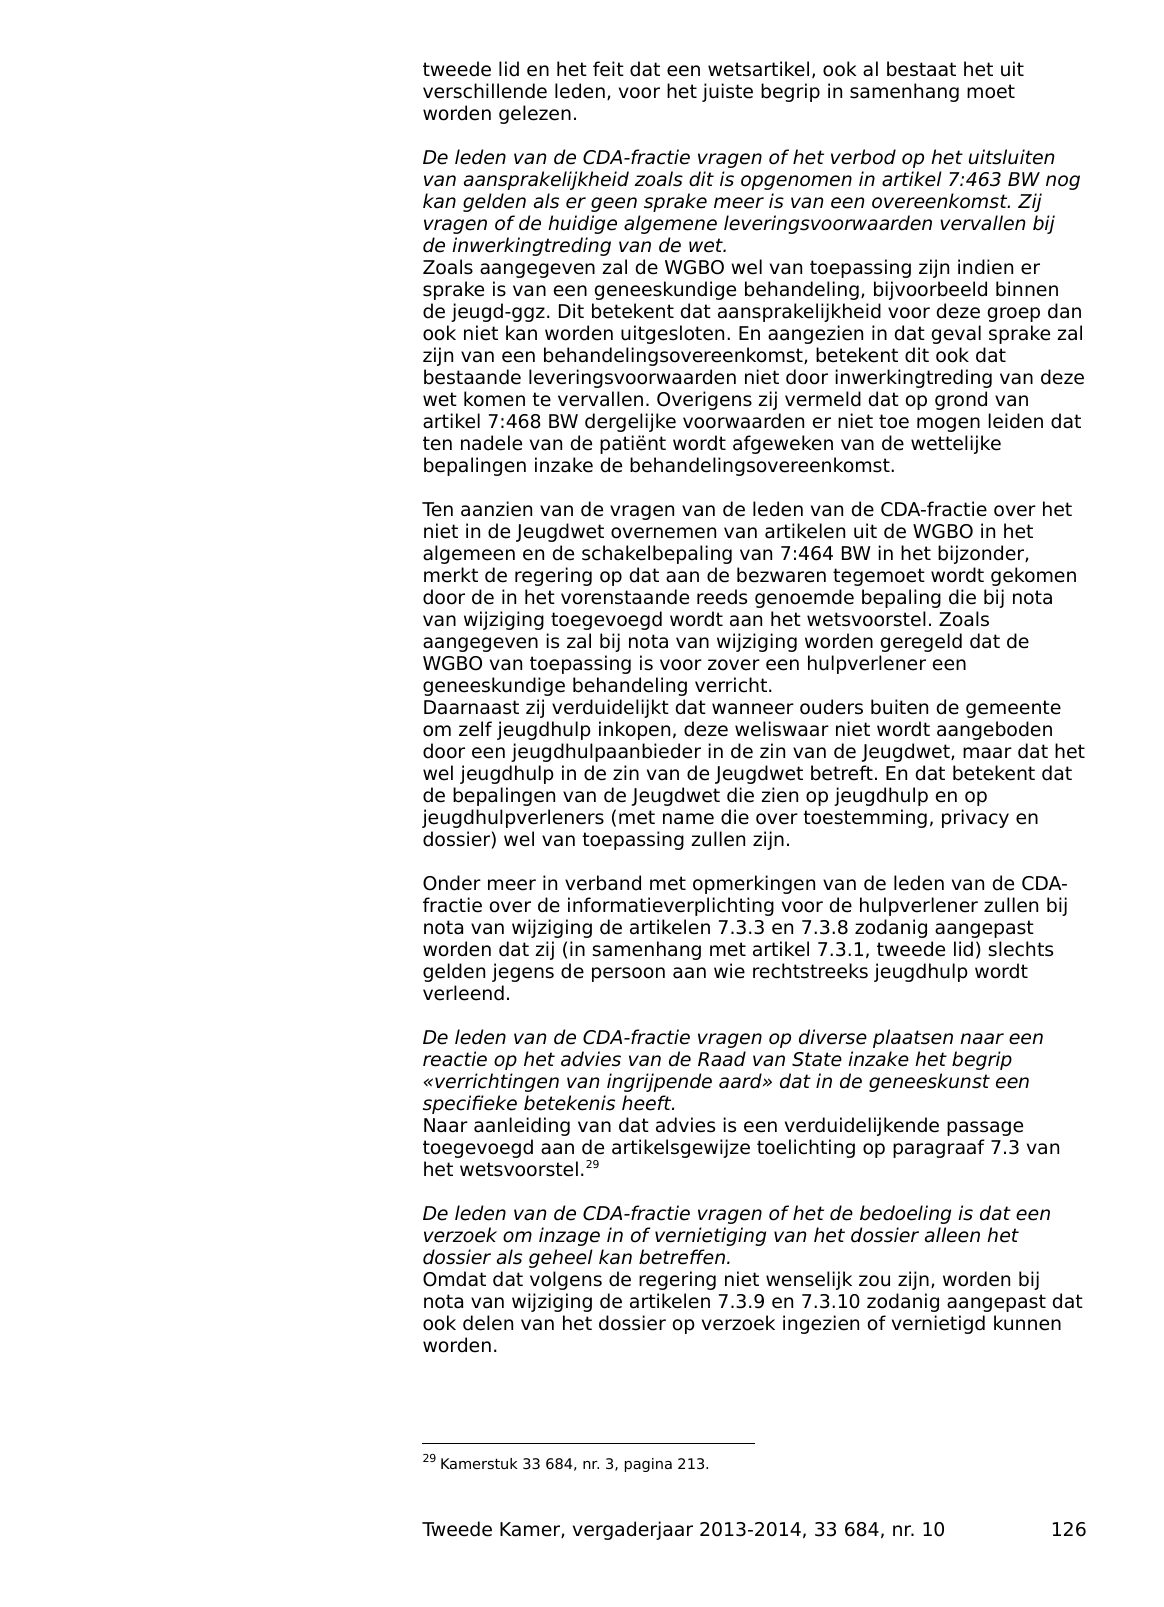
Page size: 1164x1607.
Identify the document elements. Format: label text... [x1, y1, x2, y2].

text Onder meer in verband met opmerkingen van de leden van de CDA-fractie over de informatieverplichting voor de hulpverlener zullen bij nota van wijziging de artikelen 7.3.3 en 7.3.8 zodanig aangepast worden dat zij (in samenhang met artikel 7.3.1, tweede lid) slechts gelden jegens de persoon aan wie rechtstreeks jeugdhulp wordt verleend. [422, 873, 1087, 1005]
text Daarnaast zij verduidelijkt dat wanneer ouders buiten de gemeente om zelf jeugdhulp inkopen, deze weliswaar niet wordt aangeboden door een jeugdhulpaanbieder in de zin van de Jeugdwet, maar dat het wel jeugdhulp in de zin van de Jeugdwet betreft. En dat betekent dat de bepalingen van de Jeugdwet die zien op jeugdhulp en op jeugdhulpverleners (met name die over toestemming, privacy en dossier) wel van toepassing zullen zijn. [422, 697, 1087, 851]
text Zoals aangegeven zal de WGBO wel van toepassing zijn indien er sprake is van een geneeskundige behandeling, bijvoorbeeld binnen de jeugd-ggz. Dit betekent dat aansprakelijkheid voor deze groep dan ook niet kan worden uitgesloten. En aangezien in dat geval sprake zal zijn van een behandelingsovereenkomst, betekent dit ook dat bestaande leveringsvoorwaarden niet door inwerkingtreding van deze wet komen te vervallen. Overigens zij vermeld dat op grond van artikel 7:468 BW dergelijke voorwaarden er niet toe mogen leiden dat ten nadele van de patiënt wordt afgeweken van de wettelijke bepalingen inzake de behandelingsovereenkomst. [422, 257, 1087, 477]
text tweede lid en het feit dat een wetsartikel, ook al bestaat het uit verschillende leden, voor het juiste begrip in samenhang moet worden gelezen. [422, 59, 1087, 125]
text De leden van de CDA-fractie vragen of het verbod op het uitsluiten van aansprakelijkheid zoals dit is opgenomen in artikel 7:463 BW nog kan gelden als er geen sprake meer is van een overeenkomst. Zij vragen of de huidige algemene leveringsvoorwaarden vervallen bij de inwerkingtreding van de wet. [422, 147, 1087, 257]
text Omdat dat volgens de regering niet wenselijk zou zijn, worden bij nota van wijziging de artikelen 7.3.9 en 7.3.10 zodanig aangepast dat ook delen van het dossier op verzoek ingezien of vernietigd kunnen worden. [422, 1269, 1087, 1357]
text De leden van de CDA-fractie vragen op diverse plaatsen naar een reactie op het advies van de Raad van State inzake het begrip «verrichtingen van ingrijpende aard» dat in de geneeskunst een specifieke betekenis heeft. [422, 1027, 1087, 1115]
text De leden van de CDA-fractie vragen of het de bedoeling is dat een verzoek om inzage in of vernietiging van het dossier alleen het dossier als geheel kan betreffen. [422, 1203, 1087, 1269]
text Kamerstuk 33 684, nr. 3, pagina 213. [422, 1452, 1087, 1474]
text Naar aanleiding van dat advies is een verduidelijkende passage toegevoegd aan de artikelsgewijze toelichting op paragraaf 7.3 van het wetsvoorstel. [422, 1115, 1087, 1181]
text Ten aanzien van de vragen van de leden van de CDA-fractie over het niet in de Jeugdwet overnemen van artikelen uit de WGBO in het algemeen en de schakelbepaling van 7:464 BW in het bijzonder, merkt de regering op dat aan de bezwaren tegemoet wordt gekomen door de in het vorenstaande reeds genoemde bepaling die bij nota van wijziging toegevoegd wordt aan het wetsvoorstel. Zoals aangegeven is zal bij nota van wijziging worden geregeld dat de WGBO van toepassing is voor zover een hulpverlener een geneeskundige behandeling verricht. [422, 499, 1087, 697]
